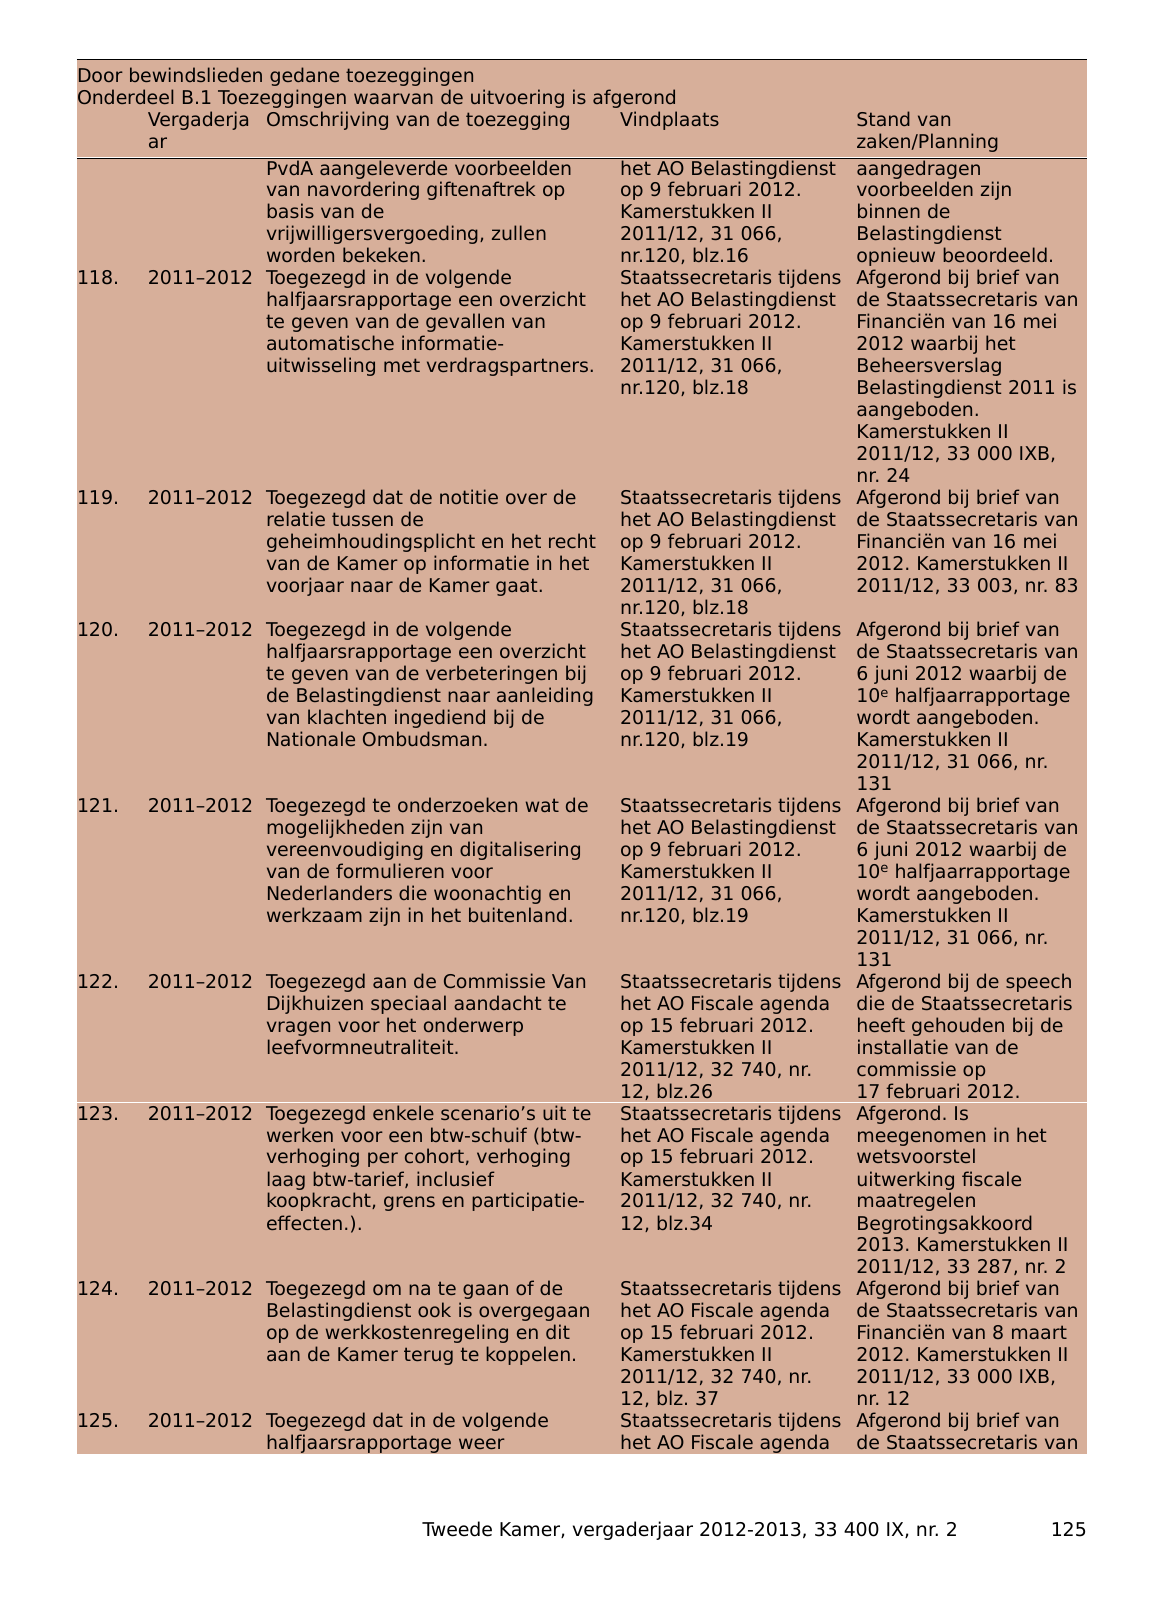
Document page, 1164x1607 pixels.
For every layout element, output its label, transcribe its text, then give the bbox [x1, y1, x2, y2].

table_cell 125. [77, 1410, 142, 1454]
table_cell 118. [77, 267, 142, 487]
table_cell 120. [77, 619, 142, 795]
table_cell Staatssecretaris tijdens het AO Fiscale agenda op 15 februari 2012. Kamerstukken II 2011/12, 32 740, nr. 12, blz.34 [614, 1103, 850, 1278]
table_cell Afgerond bij brief van de Staatssecretaris van Financiën van 16 mei 2012 waarbij het Beheersverslag Belastingdienst 2011 is aangeboden. Kamerstukken II 2011/12, 33 000 IXB, nr. 24 [850, 267, 1087, 487]
table_cell Afgerond bij de speech die de Staatssecretaris heeft gehouden bij de installatie van de commissie op 17 februari 2012. [850, 971, 1087, 1102]
table_cell aangedragen voorbeelden zijn binnen de Belastingdienst opnieuw beoordeeld. [850, 159, 1087, 267]
table_cell Staatssecretaris tijdens het AO Fiscale agenda op 15 februari 2012. Kamerstukken II 2011/12, 32 740, nr. 12, blz.26 [614, 971, 850, 1102]
table_cell Afgerond bij brief van de Staatssecretaris van [850, 1410, 1087, 1454]
table_cell Toegezegd te onderzoeken wat de mogelijkheden zijn van vereenvoudiging en digitalisering van de formulieren voor Nederlanders die woonachtig en werkzaam zijn in het buitenland. [260, 795, 614, 971]
table_cell 123. [77, 1103, 142, 1278]
table_cell Vergaderjaar [142, 109, 260, 157]
table_cell 122. [77, 971, 142, 1102]
table_cell Toegezegd aan de Commissie Van Dijkhuizen speciaal aandacht te vragen voor het onderwerp leefvormneutraliteit. [260, 971, 614, 1102]
table_cell Afgerond bij brief van de Staatssecretaris van 6 juni 2012 waarbij de 10e halfjaarrapportage wordt aangeboden. Kamerstukken II 2011/12, 31 066, nr. 131 [850, 619, 1087, 795]
table_cell Afgerond bij brief van de Staatssecretaris van Financiën van 16 mei 2012. Kamerstukken II 2011/12, 33 003, nr. 83 [850, 487, 1087, 619]
table_cell Omschrijving van de toezegging [260, 109, 614, 157]
table_cell 124. [77, 1278, 142, 1410]
table_cell Staatssecretaris tijdens het AO Belastingdienst op 9 februari 2012. Kamerstukken II 2011/12, 31 066, nr.120, blz.18 [614, 267, 850, 487]
table_cell Staatssecretaris tijdens het AO Belastingdienst op 9 februari 2012. Kamerstukken II 2011/12, 31 066, nr.120, blz.19 [614, 619, 850, 795]
table_cell PvdA aangeleverde voorbeelden van navordering giftenaftrek op basis van de vrijwilligersvergoeding, zullen worden bekeken. [260, 159, 614, 267]
table_cell Afgerond bij brief van de Staatssecretaris van 6 juni 2012 waarbij de 10e halfjaarrapportage wordt aangeboden. Kamerstukken II 2011/12, 31 066, nr. 131 [850, 795, 1087, 971]
table_cell Vindplaats [614, 109, 850, 157]
table_cell [77, 159, 142, 267]
table_cell Toegezegd enkele scenario’s uit te werken voor een btw-schuif (btw-verhoging per cohort, verhoging laag btw-tarief, inclusief koopkracht, grens en participatie-effecten.). [260, 1103, 614, 1278]
table_cell Staatssecretaris tijdens het AO Fiscale agenda op 15 februari 2012. Kamerstukken II 2011/12, 32 740, nr. 12, blz. 37 [614, 1278, 850, 1410]
table_cell 2011–2012 [142, 1103, 260, 1278]
table_cell Toegezegd om na te gaan of de Belastingdienst ook is overgegaan op de werkkostenregeling en dit aan de Kamer terug te koppelen. [260, 1278, 614, 1410]
table_cell Staatssecretaris tijdens het AO Belastingdienst op 9 februari 2012. Kamerstukken II 2011/12, 31 066, nr.120, blz.19 [614, 795, 850, 971]
table_cell het AO Belastingdienst op 9 februari 2012. Kamerstukken II 2011/12, 31 066, nr.120, blz.16 [614, 159, 850, 267]
table_cell Afgerond. Is meegenomen in het wetsvoorstel uitwerking fiscale maatregelen Begrotingsakkoord 2013. Kamerstukken II 2011/12, 33 287, nr. 2 [850, 1103, 1087, 1278]
table_cell Afgerond bij brief van de Staatssecretaris van Financiën van 8 maart 2012. Kamerstukken II 2011/12, 33 000 IXB, nr. 12 [850, 1278, 1087, 1410]
table_cell Toegezegd dat de notitie over de relatie tussen de geheimhoudingsplicht en het recht van de Kamer op informatie in het voorjaar naar de Kamer gaat. [260, 487, 614, 619]
table_cell 121. [77, 795, 142, 971]
table_cell Staatssecretaris tijdens het AO Fiscale agenda [614, 1410, 850, 1454]
table_cell 2011–2012 [142, 1278, 260, 1410]
table_cell 2011–2012 [142, 795, 260, 971]
table_cell Toegezegd dat in de volgende halfjaarsrapportage weer [260, 1410, 614, 1454]
table_header Door bewindslieden gedane toezeggingen [77, 60, 1087, 87]
table_cell [142, 159, 260, 267]
table_cell Toegezegd in de volgende halfjaarsrapportage een overzicht te geven van de verbeteringen bij de Belastingdienst naar aanleiding van klachten ingediend bij de Nationale Ombudsman. [260, 619, 614, 795]
table_cell [77, 109, 142, 157]
table_cell Toegezegd in de volgende halfjaarsrapportage een overzicht te geven van de gevallen van automatische informatie-uitwisseling met verdragspartners. [260, 267, 614, 487]
table_cell Onderdeel B.1 Toezeggingen waarvan de uitvoering is afgerond [77, 87, 1087, 109]
table_cell 2011–2012 [142, 267, 260, 487]
table_cell Stand van zaken/Planning [850, 109, 1087, 157]
table_cell 2011–2012 [142, 619, 260, 795]
table_cell 2011–2012 [142, 487, 260, 619]
table_cell 2011–2012 [142, 971, 260, 1102]
table_cell Staatssecretaris tijdens het AO Belastingdienst op 9 februari 2012. Kamerstukken II 2011/12, 31 066, nr.120, blz.18 [614, 487, 850, 619]
table_cell 2011–2012 [142, 1410, 260, 1454]
table_cell 119. [77, 487, 142, 619]
